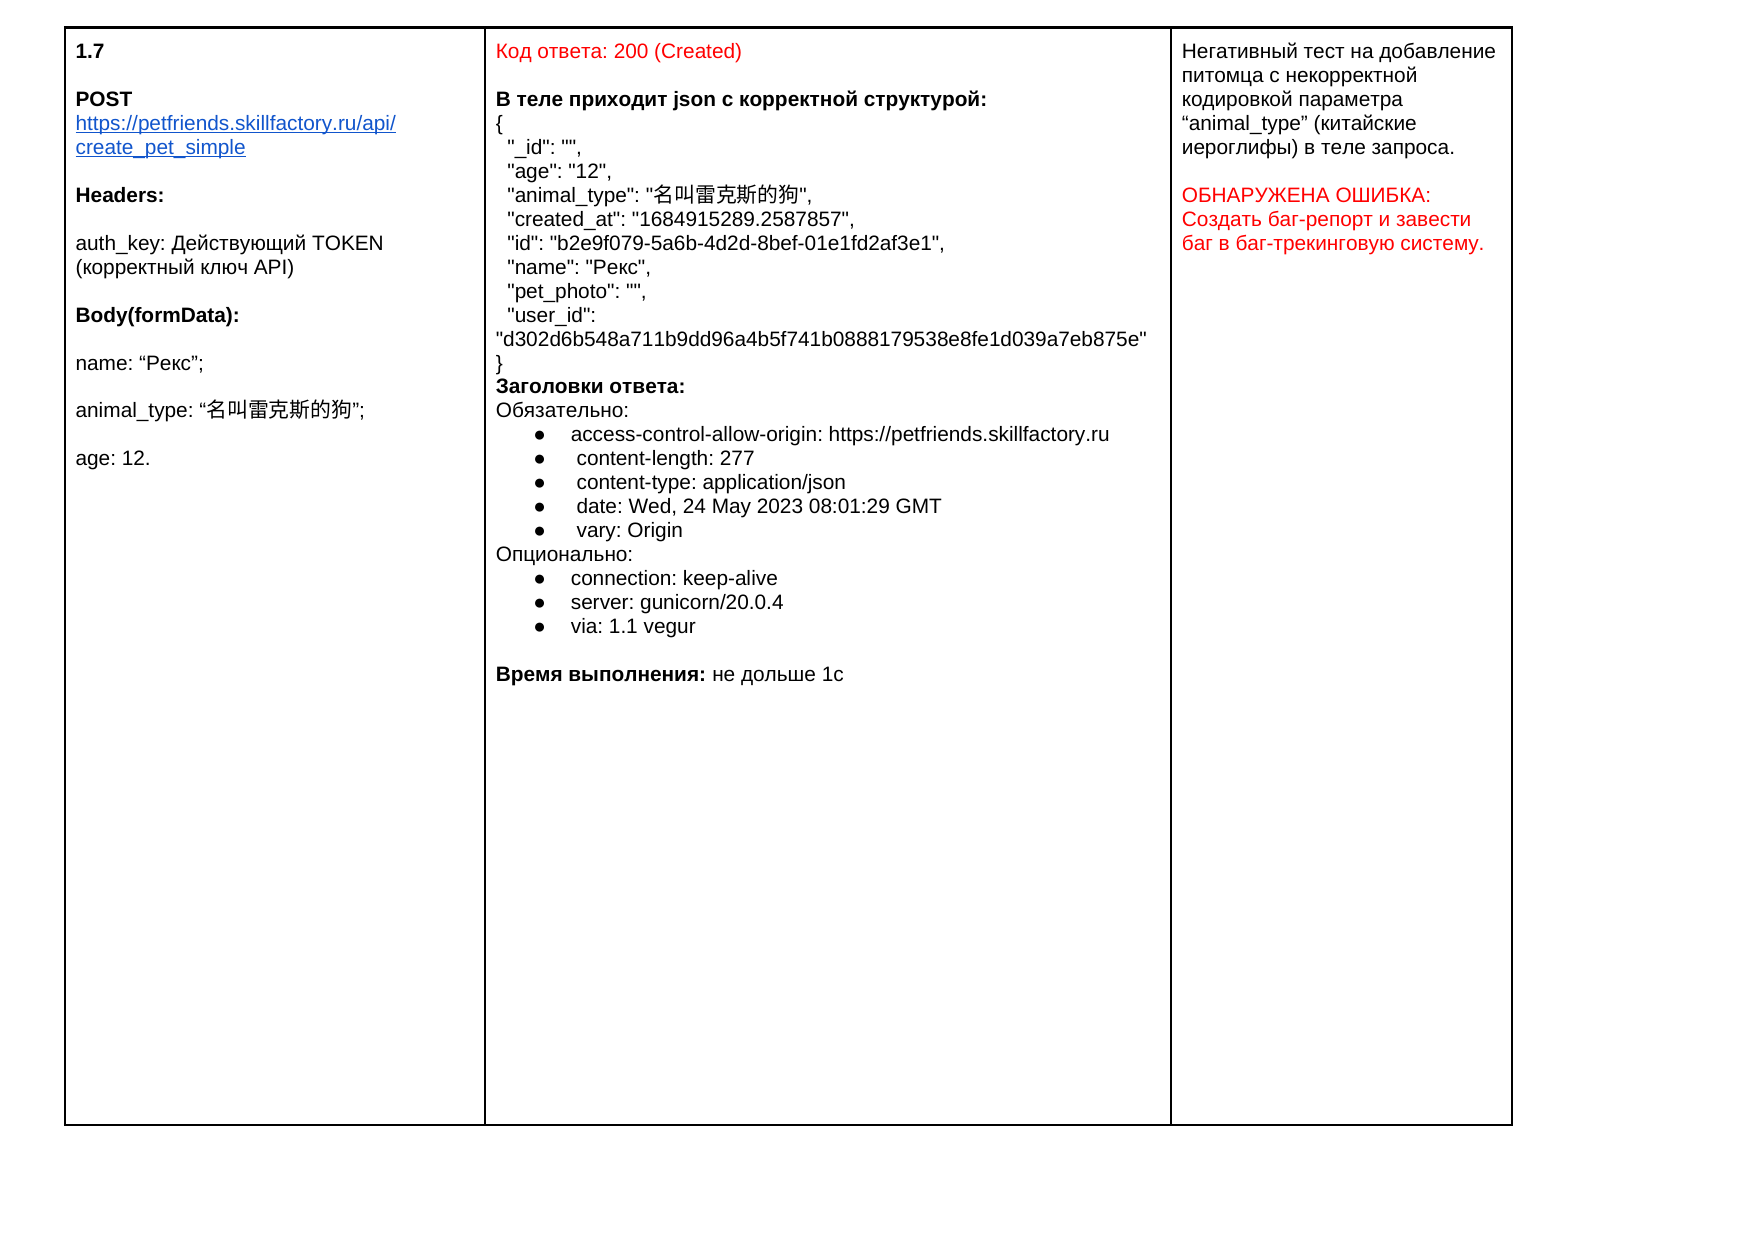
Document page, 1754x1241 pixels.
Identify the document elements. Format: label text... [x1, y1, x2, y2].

table_cell Негативный тест на добавление питомца с некорректной кодировкой параметра “animal_type” (китайские иероглифы) в теле запроса. ОБНАРУЖЕНА ОШИБКА: Создать баг-репорт и завести баг в баг-трекинговую систему. [1172, 29, 1511, 1124]
table_cell Код ответа: 200 (Created) В теле приходит json с корректной структурой: { "_id": "", "age": "12", "animal_type": "名叫雷克斯的狗", "created_at": "1684915289.2587857", "id": "b2e9f079-5a6b-4d2d-8bef-01e1fd2af3e1", "name": "Рекс", "pet_photo": "", "user_id": "d302d6b548a711b9dd96a4b5f741b0888179538e8fe1d039a7eb875e" } Заголовки ответа: Обязательно: access-control-allow-origin: https://petfriends.skillfactory.ru content-length: 277 content-type: application/json date: Wed, 24 May 2023 08:01:29 GMT vary: Origin Опционально: connection: keep-alive server: gunicorn/20.0.4 via: 1.1 vegur Время выполнения: не дольше 1с [486, 29, 1170, 1124]
table_cell 1.7 POST https://petfriends.skillfactory.ru/api/create_pet_simple Headers: auth_key: Действующий TOKEN (корректный ключ API) Body(formData): name: “Рекс”; animal_type: “名叫雷克斯的狗”; age: 12. [66, 29, 484, 1124]
